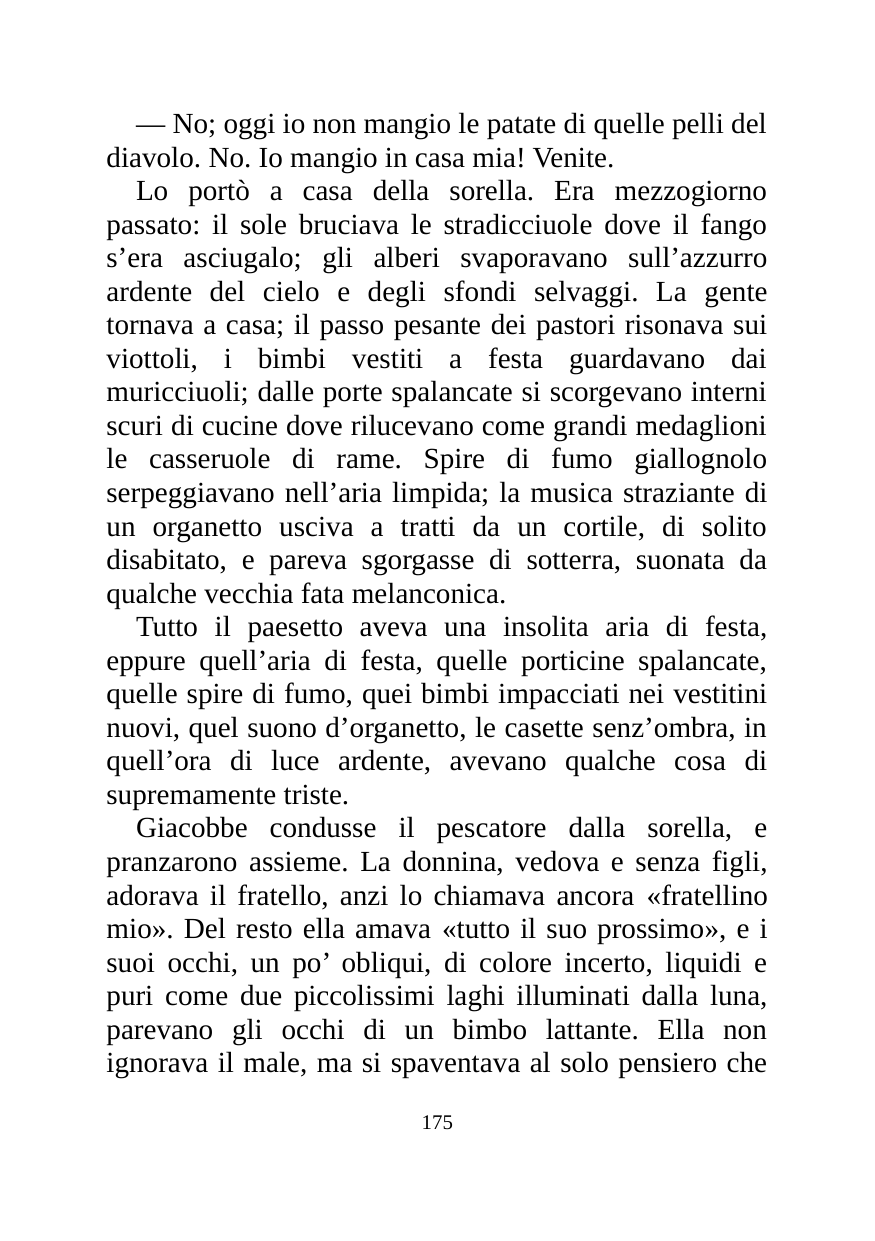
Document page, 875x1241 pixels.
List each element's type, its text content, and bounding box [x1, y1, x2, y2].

text — No; oggi io non mangio le patate di quelle pelli del diavolo. No. Io mangio in casa mia! Venite. [106, 106, 768, 173]
text Lo portò a casa della sorella. Era mezzogiorno passato: il sole bruciava le stradicciuole dove il fango s’era asciugalo; gli alberi svaporavano sull’azzurro ardente del cielo e degli sfondi selvaggi. La gente tornava a casa; il passo pesante dei pastori risonava sui viottoli, i bimbi vestiti a festa guardavano dai muricciuoli; dalle porte spalancate si scorgevano interni scuri di cucine dove rilucevano come grandi medaglioni le casseruole di rame. Spire di fumo giallognolo serpeggiavano nell’aria limpida; la musica straziante di un organetto usciva a tratti da un cortile, di solito disabitato, e pareva sgorgasse di sotterra, suonata da qualche vecchia fata melanconica. [106, 173, 768, 609]
text Giacobbe condusse il pescatore dalla sorella, e pranzarono assieme. La donnina, vedova e senza figli, adorava il fratello, anzi lo chiamava ancora «fratellino mio». Del resto ella amava «tutto il suo prossimo», e i suoi occhi, un po’ obliqui, di colore incerto, liquidi e puri come due piccolissimi laghi illuminati dalla luna, parevano gli occhi di un bimbo lattante. Ella non ignorava il male, ma si spaventava al solo pensiero che [106, 811, 768, 1079]
text Tutto il paesetto aveva una insolita aria di festa, eppure quell’aria di festa, quelle porticine spalancate, quelle spire di fumo, quei bimbi impacciati nei vestitini nuovi, quel suono d’organetto, le casette senz’ombra, in quell’ora di luce ardente, avevano qualche cosa di supremamente triste. [106, 609, 768, 811]
